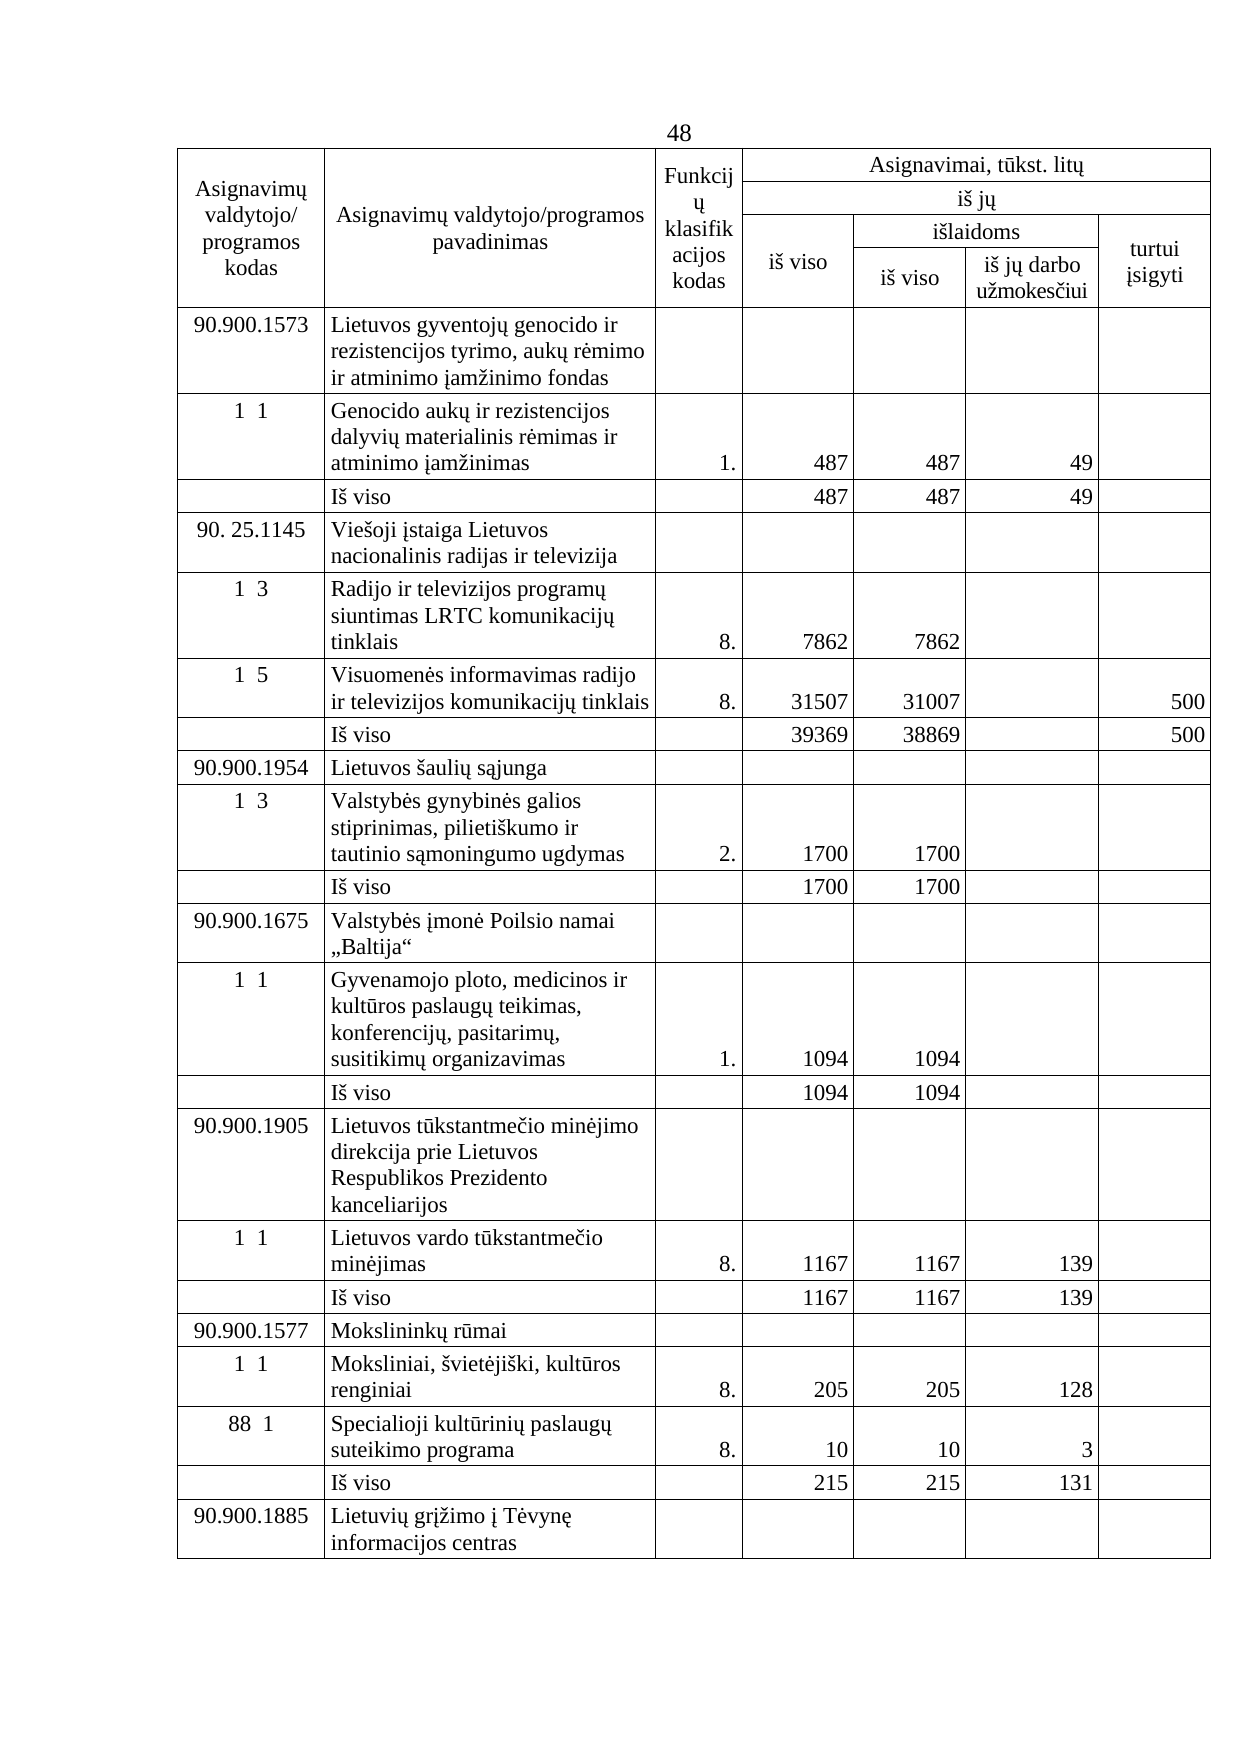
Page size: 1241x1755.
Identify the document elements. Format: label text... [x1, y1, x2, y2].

table_cell iš jų [743, 182, 1210, 214]
table_cell [966, 904, 1098, 962]
table_cell [966, 1314, 1098, 1346]
table_cell 88 1 [178, 1407, 324, 1465]
table_cell [1099, 1407, 1210, 1465]
table_cell [1099, 904, 1210, 962]
table_cell Iš viso [325, 1076, 655, 1108]
table_cell 3 [966, 1407, 1098, 1465]
table_cell 31007 [854, 659, 965, 717]
table_cell [743, 1500, 853, 1558]
table_cell [178, 1281, 324, 1313]
table_cell Radijo ir televizijos programų siuntimas LRTC komunikacijų tinklais [325, 573, 655, 657]
table_cell 1. [656, 963, 742, 1074]
table_cell [656, 1109, 742, 1220]
table_cell 1 1 [178, 1347, 324, 1406]
table_cell Lietuvos gyventojų genocido ir rezistencijos tyrimo, aukų rėmimo ir atminimo įamžinimo fondas [325, 308, 655, 393]
table_cell 39369 [743, 718, 853, 750]
table_cell [1099, 751, 1210, 783]
table_cell iš viso [743, 215, 853, 307]
table_cell 1700 [854, 871, 965, 903]
table_cell [966, 871, 1098, 903]
table_cell Specialioji kultūrinių paslaugų suteikimo programa [325, 1407, 655, 1465]
table_header Asignavimų valdytojo/programos pavadinimas [325, 149, 655, 307]
table_cell [1099, 1314, 1210, 1346]
table_cell 90. 25.1145 [178, 513, 324, 572]
table_cell [1099, 1466, 1210, 1498]
table_cell 1094 [854, 963, 965, 1074]
table_cell 1. [656, 394, 742, 479]
table_cell Gyvenamojo ploto, medicinos ir kultūros paslaugų teikimas, konferencijų, pasitarimų, susitikimų organizavimas [325, 963, 655, 1074]
table_cell 7862 [854, 573, 965, 657]
table_cell 1167 [743, 1281, 853, 1313]
table_cell [1099, 1347, 1210, 1406]
table_cell [1099, 480, 1210, 512]
table_cell 1167 [854, 1281, 965, 1313]
table_cell 215 [854, 1466, 965, 1498]
table_header Funkcijų klasifikacijos kodas [656, 149, 742, 307]
table_cell [743, 904, 853, 962]
table_cell [743, 1109, 853, 1220]
table_cell [854, 1500, 965, 1558]
table_cell [743, 751, 853, 783]
table_cell [966, 308, 1098, 393]
table_cell [656, 1500, 742, 1558]
table_cell 500 [1099, 659, 1210, 717]
table_cell [966, 718, 1098, 750]
table_cell Moksliniai, švietėjiški, kultūros renginiai [325, 1347, 655, 1406]
table_header Asignavimų valdytojo/ programos kodas [178, 149, 324, 307]
table_cell 8. [656, 1221, 742, 1280]
table_cell [966, 963, 1098, 1074]
table_cell 1 5 [178, 659, 324, 717]
table_cell [966, 751, 1098, 783]
table_cell 1 3 [178, 785, 324, 869]
table_cell turtui įsigyti [1099, 215, 1210, 307]
table_cell 205 [854, 1347, 965, 1406]
table_cell 8. [656, 573, 742, 657]
table_cell 215 [743, 1466, 853, 1498]
table_cell [178, 718, 324, 750]
table_cell 10 [743, 1407, 853, 1465]
table_cell Lietuvos šaulių sąjunga [325, 751, 655, 783]
table_cell 500 [1099, 718, 1210, 750]
table_cell Visuomenės informavimas radijo ir televizijos komunikacijų tinklais [325, 659, 655, 717]
table_cell 90.900.1577 [178, 1314, 324, 1346]
table_cell 1167 [743, 1221, 853, 1280]
table_cell [966, 1076, 1098, 1108]
table_cell 1700 [743, 785, 853, 869]
table_cell 8. [656, 1407, 742, 1465]
table_cell [854, 308, 965, 393]
table_cell [966, 785, 1098, 869]
table_cell 8. [656, 659, 742, 717]
table_cell 10 [854, 1407, 965, 1465]
table_cell [656, 1076, 742, 1108]
table_cell [1099, 308, 1210, 393]
table_cell [1099, 871, 1210, 903]
table_cell 7862 [743, 573, 853, 657]
table_cell Lietuvių grįžimo į Tėvynę informacijos centras [325, 1500, 655, 1558]
table_cell 205 [743, 1347, 853, 1406]
table_cell 1 3 [178, 573, 324, 657]
table_cell [1099, 963, 1210, 1074]
table_cell [1099, 573, 1210, 657]
table_cell išlaidoms [854, 215, 1098, 247]
table_cell 1 1 [178, 394, 324, 479]
table_cell 38869 [854, 718, 965, 750]
table_cell 487 [743, 394, 853, 479]
table_cell [656, 513, 742, 572]
table_cell Iš viso [325, 1281, 655, 1313]
table_cell Iš viso [325, 1466, 655, 1498]
table_cell 31507 [743, 659, 853, 717]
table_cell [854, 513, 965, 572]
table_cell [656, 871, 742, 903]
table_cell 90.900.1675 [178, 904, 324, 962]
table_cell Lietuvos tūkstantmečio minėjimo direkcija prie Lietuvos Respublikos Prezidento kanceliarijos [325, 1109, 655, 1220]
table_cell [854, 1109, 965, 1220]
table_cell [743, 308, 853, 393]
table_cell Iš viso [325, 871, 655, 903]
table_cell [854, 904, 965, 962]
table_cell Lietuvos vardo tūkstantmečio minėjimas [325, 1221, 655, 1280]
table_cell [656, 1466, 742, 1498]
table_cell [178, 1076, 324, 1108]
table_cell iš viso [854, 248, 965, 307]
table_cell 487 [854, 394, 965, 479]
table_cell [743, 513, 853, 572]
table_cell 1167 [854, 1221, 965, 1280]
table_cell Mokslininkų rūmai [325, 1314, 655, 1346]
table_cell 8. [656, 1347, 742, 1406]
table_cell [1099, 394, 1210, 479]
table_cell [656, 480, 742, 512]
table_cell [1099, 1500, 1210, 1558]
table_cell 128 [966, 1347, 1098, 1406]
table_cell 487 [854, 480, 965, 512]
table_cell 90.900.1954 [178, 751, 324, 783]
table_cell Viešoji įstaiga Lietuvos nacionalinis radijas ir televizija [325, 513, 655, 572]
table_cell [178, 1466, 324, 1498]
table_cell 1700 [743, 871, 853, 903]
table_cell 90.900.1905 [178, 1109, 324, 1220]
table_cell 90.900.1885 [178, 1500, 324, 1558]
table_cell [966, 659, 1098, 717]
table_cell [1099, 513, 1210, 572]
table_cell Valstybės gynybinės galios stiprinimas, pilietiškumo ir tautinio sąmoningumo ugdymas [325, 785, 655, 869]
table_cell 1094 [743, 1076, 853, 1108]
table_cell [1099, 785, 1210, 869]
table_cell iš jų darbo užmokesčiui [966, 248, 1098, 307]
table_cell [656, 1281, 742, 1313]
table_cell Iš viso [325, 718, 655, 750]
table_cell [743, 1314, 853, 1346]
table_cell [966, 573, 1098, 657]
table_cell Valstybės įmonė Poilsio namai „Baltija“ [325, 904, 655, 962]
table_cell [656, 751, 742, 783]
table_cell [966, 1109, 1098, 1220]
table_cell [178, 480, 324, 512]
table_cell [1099, 1076, 1210, 1108]
table_cell [854, 751, 965, 783]
table_cell 1700 [854, 785, 965, 869]
table_cell 1 1 [178, 1221, 324, 1280]
table_cell [656, 718, 742, 750]
table_cell 2. [656, 785, 742, 869]
table_cell [966, 513, 1098, 572]
table_cell [656, 904, 742, 962]
table_cell [656, 308, 742, 393]
table_header Asignavimai, tūkst. litų [743, 149, 1210, 181]
table_cell 131 [966, 1466, 1098, 1498]
table_cell [178, 871, 324, 903]
table_cell [1099, 1109, 1210, 1220]
table_cell Iš viso [325, 480, 655, 512]
table_cell 49 [966, 480, 1098, 512]
table_cell 139 [966, 1221, 1098, 1280]
table_cell [854, 1314, 965, 1346]
table_cell 49 [966, 394, 1098, 479]
table_cell [656, 1314, 742, 1346]
table_cell 139 [966, 1281, 1098, 1313]
table_cell Genocido aukų ir rezistencijos dalyvių materialinis rėmimas ir atminimo įamžinimas [325, 394, 655, 479]
table_cell 487 [743, 480, 853, 512]
table_cell 90.900.1573 [178, 308, 324, 393]
table_cell [1099, 1221, 1210, 1280]
table_cell [1099, 1281, 1210, 1313]
table_cell [966, 1500, 1098, 1558]
table_cell 1 1 [178, 963, 324, 1074]
table_cell 1094 [743, 963, 853, 1074]
table_cell 1094 [854, 1076, 965, 1108]
